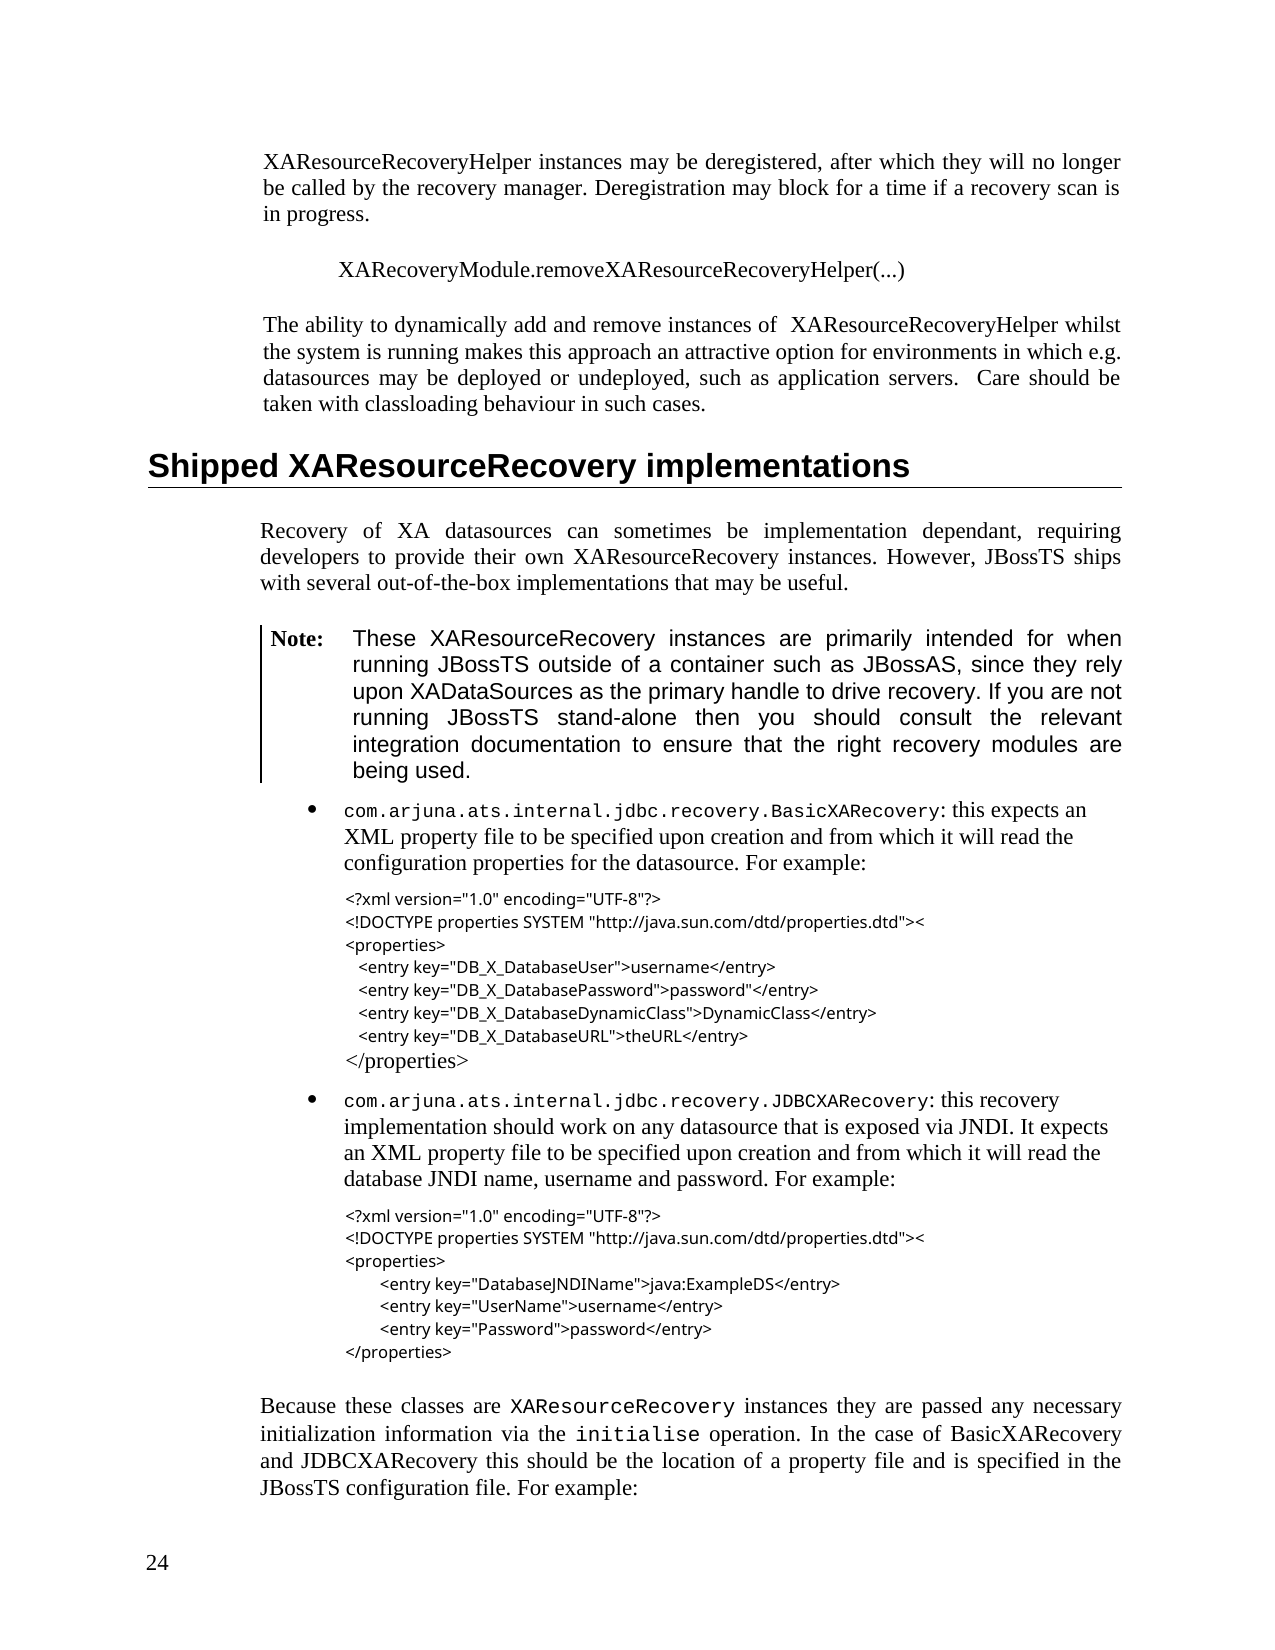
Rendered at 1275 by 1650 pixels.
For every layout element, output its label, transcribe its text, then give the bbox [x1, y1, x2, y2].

list These XAResourceRecovery instances are primarily intended for when running JBossTS outside of a container such as JBossAS, since they rely upon XADataSources as the primary handle to drive recovery. If you are not running JBossTS stand-alone then you should consult the relevant integration documentation to ensure that the right recovery modules are being used. [262, 625, 1122, 783]
text <entry key="DB_X_DatabaseURL">theURL</entry> [345, 1024, 1122, 1047]
text Recovery of XA datasources can sometimes be implementation dependant, requiring developers to provide their own XAResourceRecovery instances. However, JBossTS ships with several out-of-the-box implementations that may be useful. [260, 517, 1122, 596]
text <properties> [345, 1250, 1122, 1272]
text <entry key="DB_X_DatabasePassword">password"</entry> [345, 979, 1122, 1001]
text <!DOCTYPE properties SYSTEM "http://java.sun.com/dtd/properties.dtd">< [345, 1227, 1122, 1250]
text <entry key="DB_X_DatabaseUser">username</entry> [345, 956, 1122, 979]
text <!DOCTYPE properties SYSTEM "http://java.sun.com/dtd/properties.dtd">< [345, 911, 1122, 933]
text <?xml version="1.0" encoding="UTF-8"?> [345, 888, 1122, 911]
text XARecoveryModule.removeXAResourceRecoveryHelper(...) [263, 256, 1122, 282]
text <properties> [345, 933, 1122, 956]
text <entry key="DatabaseJNDIName">java:ExampleDS</entry> [345, 1272, 1122, 1295]
text <entry key="DB_X_DatabaseDynamicClass">DynamicClass</entry> [345, 1001, 1122, 1024]
text <entry key="Password">password</entry> [345, 1318, 1122, 1341]
text </properties> [345, 1341, 1122, 1363]
text XAResourceRecoveryHelper instances may be deregistered, after which they will no longer be called by the recovery manager. Deregistration may block for a time if a recovery scan is in progress. [263, 148, 1122, 227]
list com.arjuna.ats.internal.jdbc.recovery.BasicXARecovery: this expects an XML property file to be specified upon creation and from which it will read the configuration properties for the datasource. For example: [308, 796, 1122, 875]
text <entry key="UserName">username</entry> [345, 1295, 1122, 1318]
text Because these classes are XAResourceRecovery instances they are passed any necessary initialization information via the initialise operation. In the case of BasicXARecovery and JDBCXARecovery this should be the location of a property file and is specified in the JBossTS configuration file. For example: [260, 1392, 1122, 1500]
subtitle Shipped XAResourceRecovery implementations [148, 446, 1122, 487]
text </properties> [345, 1047, 1122, 1073]
list com.arjuna.ats.internal.jdbc.recovery.JDBCXARecovery: this recovery implementation should work on any datasource that is exposed via JNDI. It expects an XML property file to be specified upon creation and from which it will read the database JNDI name, username and password. For example: [308, 1086, 1122, 1192]
text The ability to dynamically add and remove instances of XAResourceRecoveryHelper whilst the system is running makes this approach an attractive option for environments in which e.g. datasources may be deployed or undeployed, such as application servers. Care should be taken with classloading behaviour in such cases. [263, 311, 1122, 417]
text <?xml version="1.0" encoding="UTF-8"?> [345, 1204, 1122, 1227]
